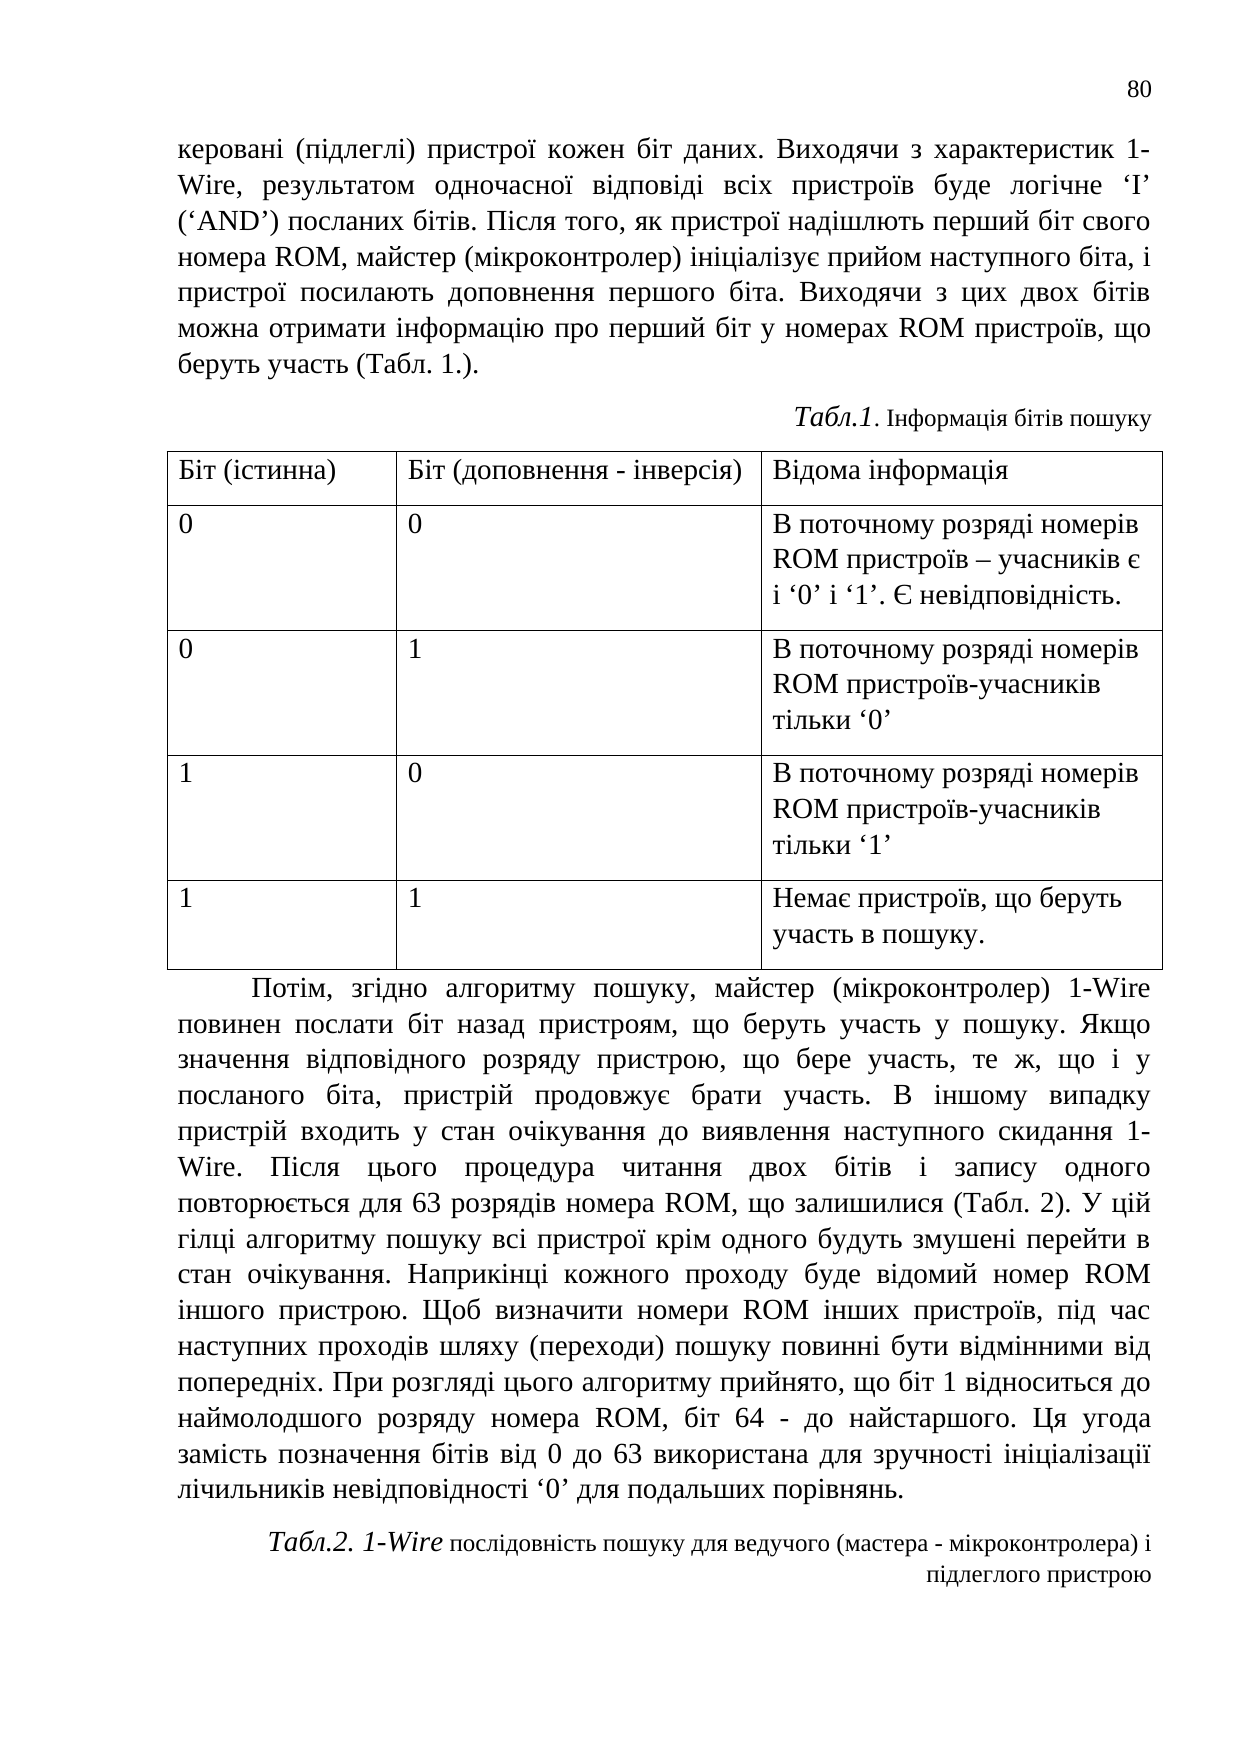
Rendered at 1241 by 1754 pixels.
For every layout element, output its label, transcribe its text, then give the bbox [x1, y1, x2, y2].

table_cell 1 [168, 881, 396, 969]
table_header Відома інформація [762, 452, 1162, 505]
table_cell 0 [168, 631, 396, 754]
table_cell В поточному розряді номерів ROM пристроїв-учасників тільки ‘0’ [762, 631, 1162, 754]
table_cell Немає пристроїв, що беруть участь в пошуку. [762, 881, 1162, 969]
table_cell 0 [168, 506, 396, 630]
table_cell 1 [168, 756, 396, 879]
table_cell 1 [397, 631, 761, 754]
table_cell 0 [397, 756, 761, 879]
table_cell В поточному розряді номерів ROM пристроїв – учасників є і ‘0’ і ‘1’. Є невідповідність. [762, 506, 1162, 630]
text керовані (підлеглі) пристрої кожен біт даних. Виходячи з характеристик 1-Wire, результатом одночасної відповіді всіх пристроїв буде логічне ‘І’ (‘AND’) посланих бітів. Після того, як пристрої надішлють перший біт свого номера ROM, майстер (мікроконтролер) ініціалізує прийом наступного біта, і пристрої посилають доповнення першого біта. Виходячи з цих двох бітів можна отримати інформацію про перший біт у номерах ROM пристроїв, що беруть участь (Табл. 1.). [177, 131, 1152, 380]
text Табл.2. 1-Wire послідовність пошуку для ведучого (мастера - мікроконтролера) і підлеглого пристрою [177, 1524, 1152, 1588]
table_cell 0 [397, 506, 761, 630]
table_header Біт (істинна) [168, 452, 396, 505]
text Табл.1. Інформація бітів пошуку [177, 399, 1152, 432]
text Потім, згідно алгоритму пошуку, майстер (мікроконтролер) 1-Wire повинен послати біт назад пристроям, що беруть участь у пошуку. Якщо значення відповідного розряду пристрою, що бере участь, те ж, що і у посланого біта, пристрій продовжує брати участь. В іншому випадку пристрій входить у стан очікування до виявлення наступного скидання 1-Wire. Після цього процедура читання двох бітів і запису одного повторюється для 63 розрядів номера ROM, що залишилися (Табл. 2). У цій гілці алгоритму пошуку всі пристрої крім одного будуть змушені перейти в стан очікування. Наприкінці кожного проходу буде відомий номер ROM іншого пристрою. Щоб визначити номери ROM інших пристроїв, під час наступних проходів шляху (переходи) пошуку повинні бути відмінними від попередніх. При розгляді цього алгоритму прийнято, що біт 1 відноситься до наймолодшого розряду номера ROM, біт 64 - до найстаршого. Ця угода замість позначення бітів від 0 до 63 використана для зручності ініціалізації лічильників невідповідності ‘0’ для подальших порівнянь. [177, 970, 1152, 1505]
table_header Біт (доповнення - інверсія) [397, 452, 761, 505]
table_cell 1 [397, 881, 761, 969]
table_cell В поточному розряді номерів ROM пристроїв-учасників тільки ‘1’ [762, 756, 1162, 879]
